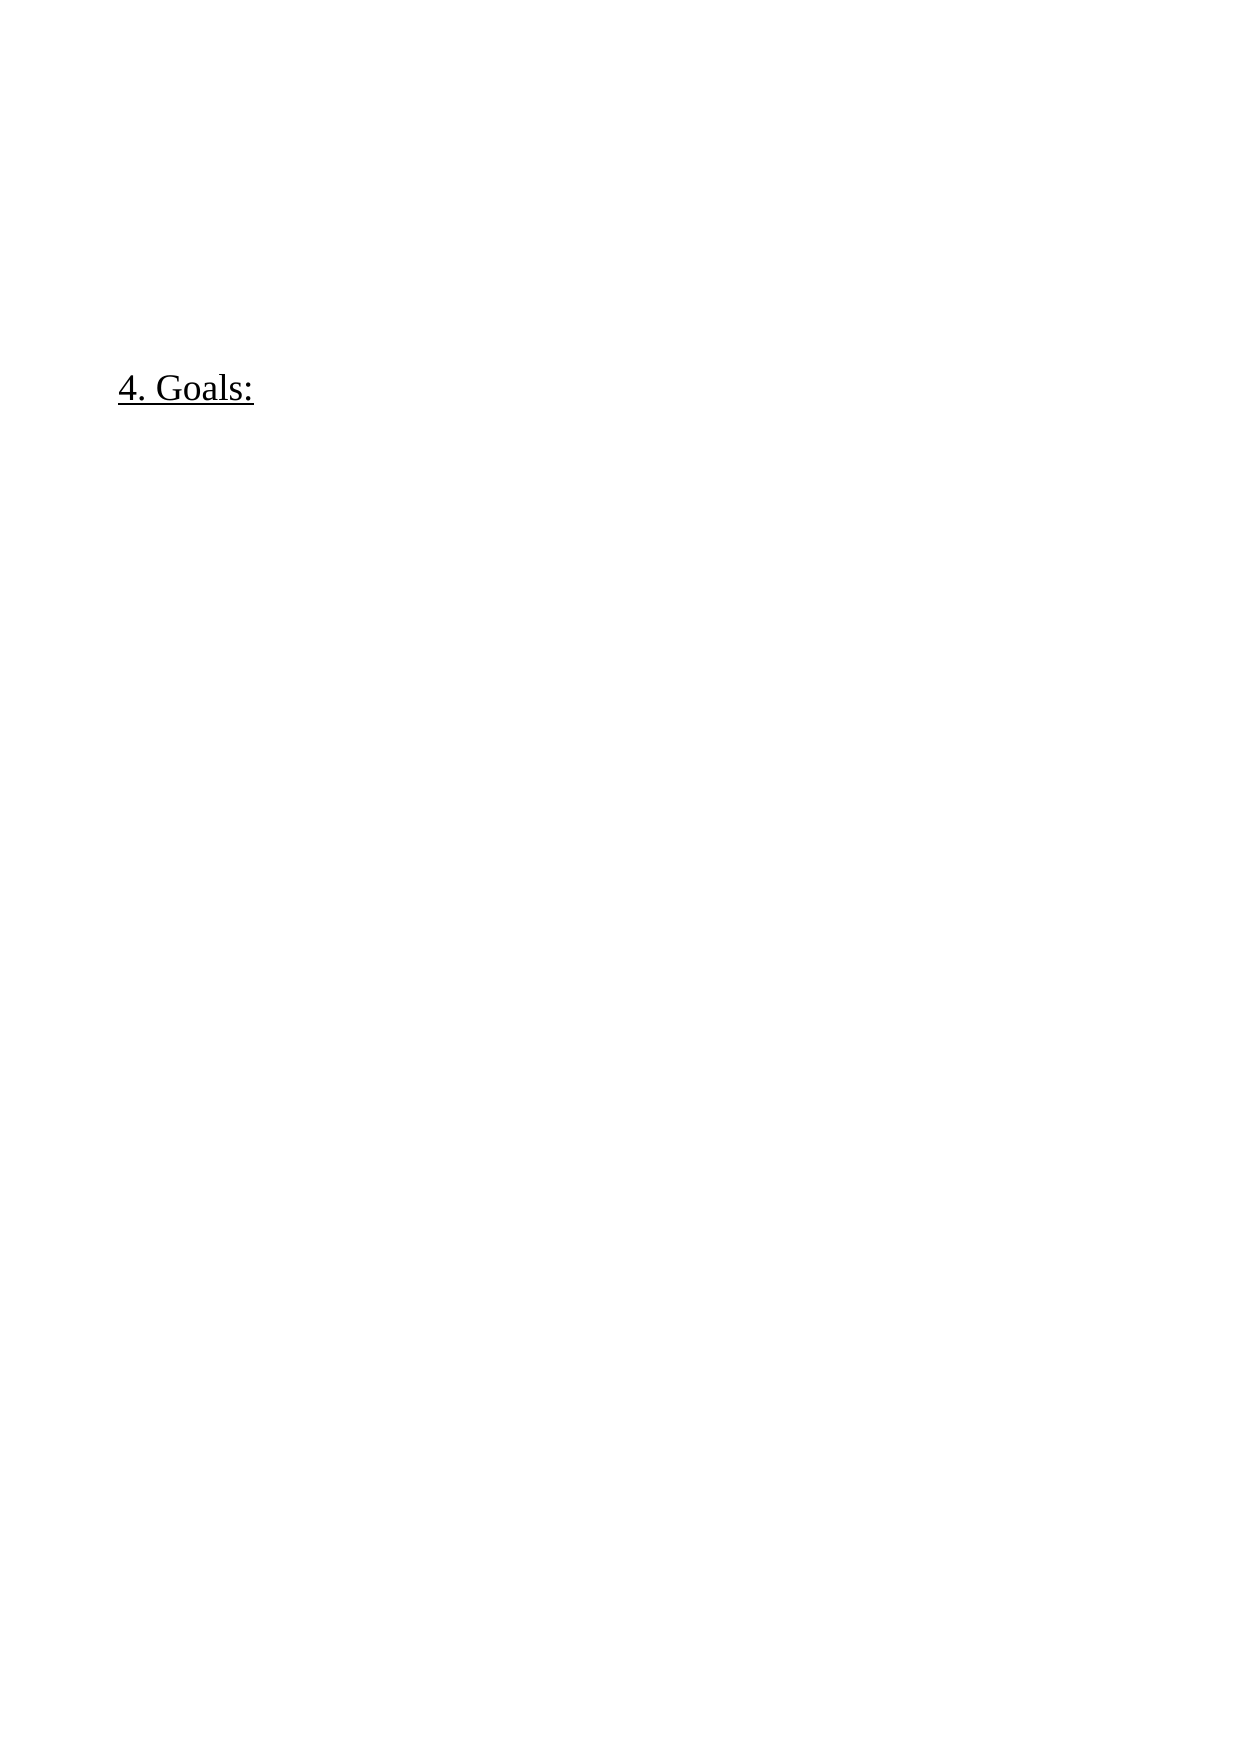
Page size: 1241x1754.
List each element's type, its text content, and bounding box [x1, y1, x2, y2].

text 4. Goals: [118, 366, 1122, 409]
